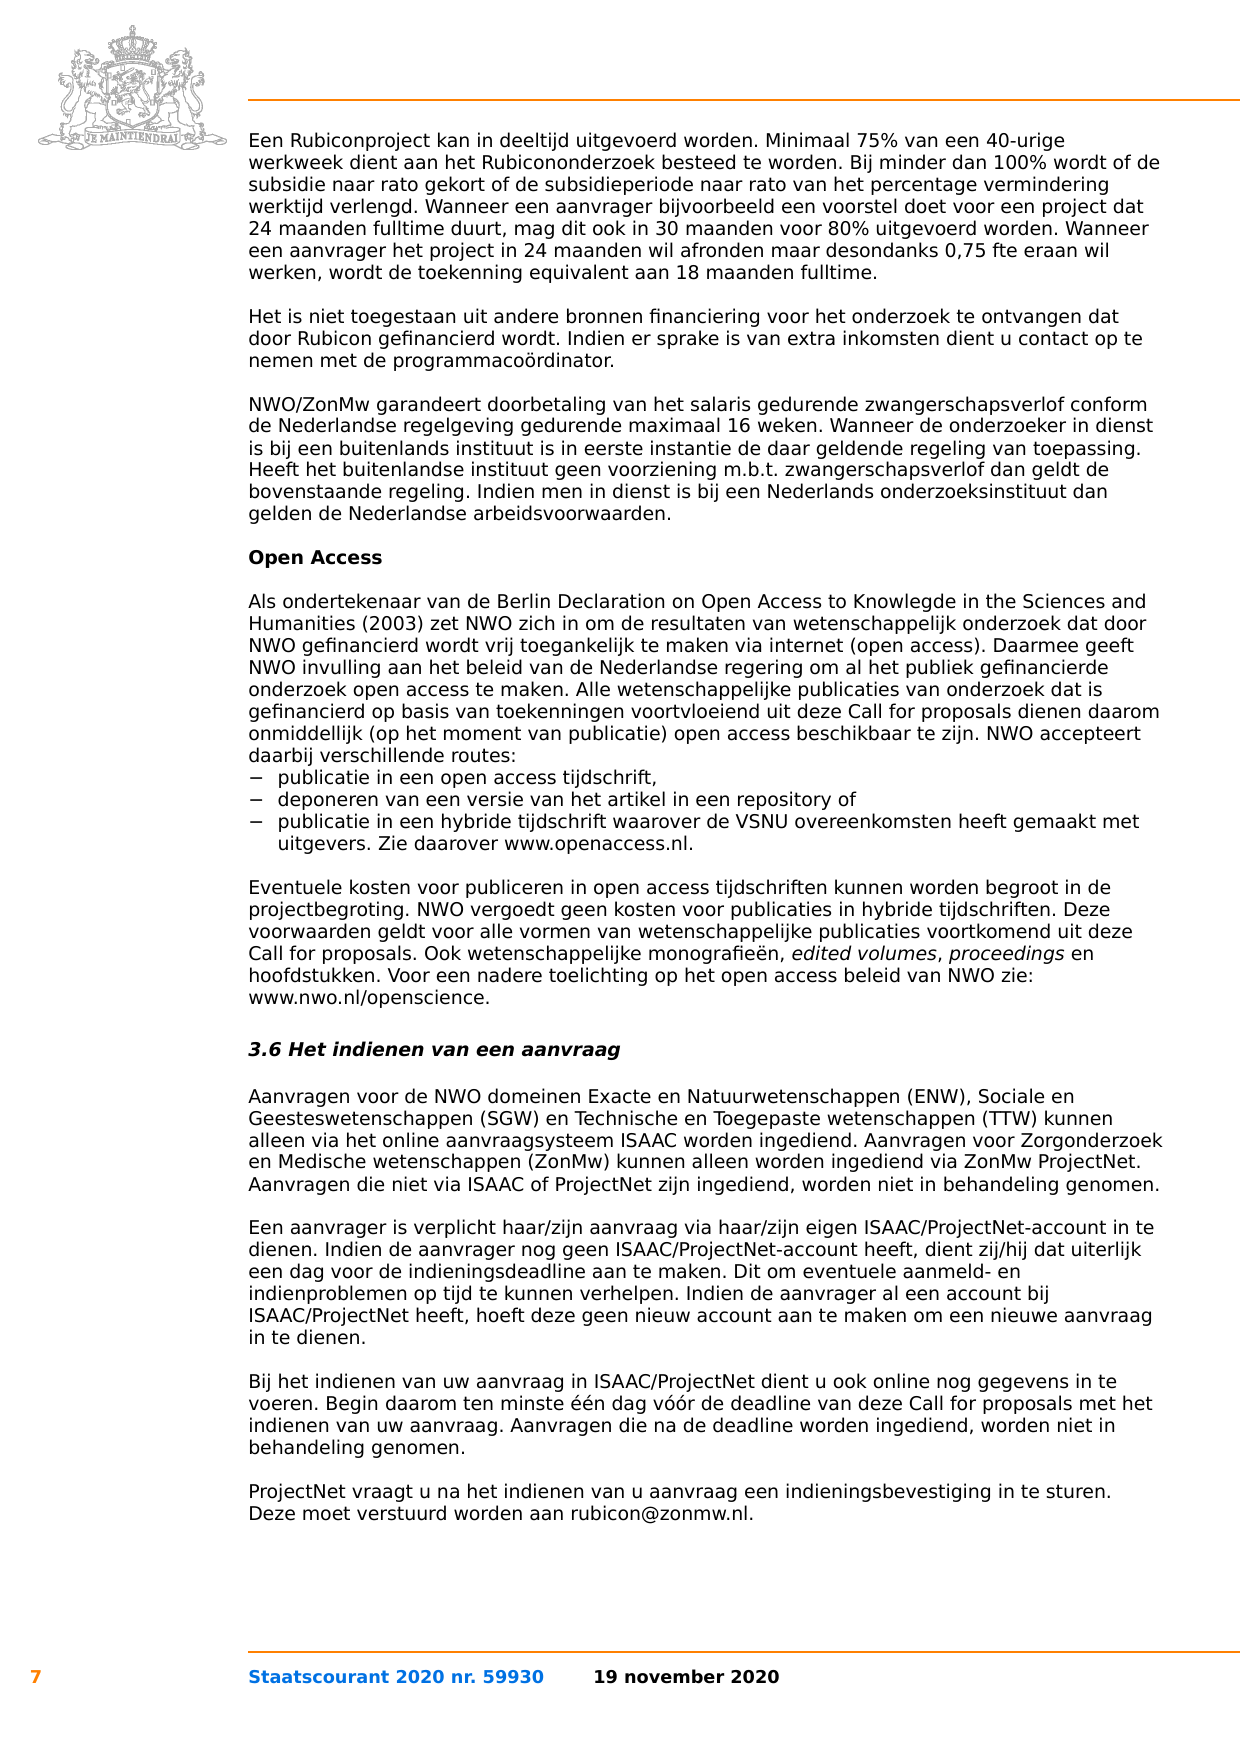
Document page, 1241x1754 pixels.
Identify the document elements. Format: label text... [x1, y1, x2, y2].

text Bij het indienen van uw aanvraag in ISAAC/ProjectNet dient u ook online nog gegevens in te voeren. Begin daarom ten minste één dag vóór de deadline van deze Call for proposals met het indienen van uw aanvraag. Aanvragen die na de deadline worden ingediend, worden niet in behandeling genomen. [248, 1371, 1163, 1459]
text − publicatie in een hybride tijdschrift waarover de VSNU overeenkomsten heeft gemaakt met uitgevers. Zie daarover www.openaccess.nl. [248, 811, 1163, 855]
text − publicatie in een open access tijdschrift, [248, 767, 1163, 789]
text Het is niet toegestaan uit andere bronnen financiering voor het onderzoek te ontvangen dat door Rubicon gefinancierd wordt. Indien er sprake is van extra inkomsten dient u contact op te nemen met de programmacoördinator. [248, 306, 1163, 372]
picture [38, 25, 227, 150]
text − deponeren van een versie van het artikel in een repository of [248, 789, 1163, 811]
text Een Rubiconproject kan in deeltijd uitgevoerd worden. Minimaal 75% van een 40-urige werkweek dient aan het Rubicononderzoek besteed te worden. Bij minder dan 100% wordt of de subsidie naar rato gekort of de subsidieperiode naar rato van het percentage vermindering werktijd verlengd. Wanneer een aanvrager bijvoorbeeld een voorstel doet voor een project dat 24 maanden fulltime duurt, mag dit ook in 30 maanden voor 80% uitgevoerd worden. Wanneer een aanvrager het project in 24 maanden wil afronden maar desondanks 0,75 fte eraan wil werken, wordt de toekenning equivalent aan 18 maanden fulltime. [248, 130, 1163, 284]
text Aanvragen voor de NWO domeinen Exacte en Natuurwetenschappen (ENW), Sociale en Geesteswetenschappen (SGW) en Technische en Toegepaste wetenschappen (TTW) kunnen alleen via het online aanvraagsysteem ISAAC worden ingediend. Aanvragen voor Zorgonderzoek en Medische wetenschappen (ZonMw) kunnen alleen worden ingediend via ZonMw ProjectNet. Aanvragen die niet via ISAAC of ProjectNet zijn ingediend, worden niet in behandeling genomen. [248, 1086, 1163, 1195]
text Eventuele kosten voor publiceren in open access tijdschriften kunnen worden begroot in de projectbegroting. NWO vergoedt geen kosten voor publicaties in hybride tijdschriften. Deze voorwaarden geldt voor alle vormen van wetenschappelijke publicaties voortkomend uit deze Call for proposals. Ook wetenschappelijke monografieën, edited volumes, proceedings en hoofdstukken. Voor een nadere toelichting op het open access beleid van NWO zie: www.nwo.nl/openscience. [248, 877, 1163, 1008]
text NWO/ZonMw garandeert doorbetaling van het salaris gedurende zwangerschapsverlof conform de Nederlandse regelgeving gedurende maximaal 16 weken. Wanneer de onderzoeker in dienst is bij een buitenlands instituut is in eerste instantie de daar geldende regeling van toepassing. Heeft het buitenlandse instituut geen voorziening m.b.t. zwangerschapsverlof dan geldt de bovenstaande regeling. Indien men in dienst is bij een Nederlands onderzoeksinstituut dan gelden de Nederlandse arbeidsvoorwaarden. [248, 393, 1163, 525]
text Als ondertekenaar van de Berlin Declaration on Open Access to Knowlegde in the Sciences and Humanities (2003) zet NWO zich in om de resultaten van wetenschappelijk onderzoek dat door NWO gefinancierd wordt vrij toegankelijk te maken via internet (open access). Daarmee geeft NWO invulling aan het beleid van de Nederlandse regering om al het publiek gefinancierde onderzoek open access te maken. Alle wetenschappelijke publicaties van onderzoek dat is gefinancierd op basis van toekenningen voortvloeiend uit deze Call for proposals dienen daarom onmiddellijk (op het moment van publicatie) open access beschikbaar te zijn. NWO accepteert daarbij verschillende routes: [248, 591, 1163, 767]
subtitle 3.6 Het indienen van een aanvraag [248, 1038, 1163, 1061]
text Een aanvrager is verplicht haar/zijn aanvraag via haar/zijn eigen ISAAC/ProjectNet-account in te dienen. Indien de aanvrager nog geen ISAAC/ProjectNet-account heeft, dient zij/hij dat uiterlijk een dag voor de indieningsdeadline aan te maken. Dit om eventuele aanmeld- en indienproblemen op tijd te kunnen verhelpen. Indien de aanvrager al een account bij ISAAC/ProjectNet heeft, hoeft deze geen nieuw account aan te maken om een nieuwe aanvraag in te dienen. [248, 1217, 1163, 1349]
subtitle Open Access [248, 547, 1163, 569]
text ProjectNet vraagt u na het indienen van u aanvraag een indieningsbevestiging in te sturen. Deze moet verstuurd worden aan rubicon@zonmw.nl. [248, 1481, 1163, 1525]
